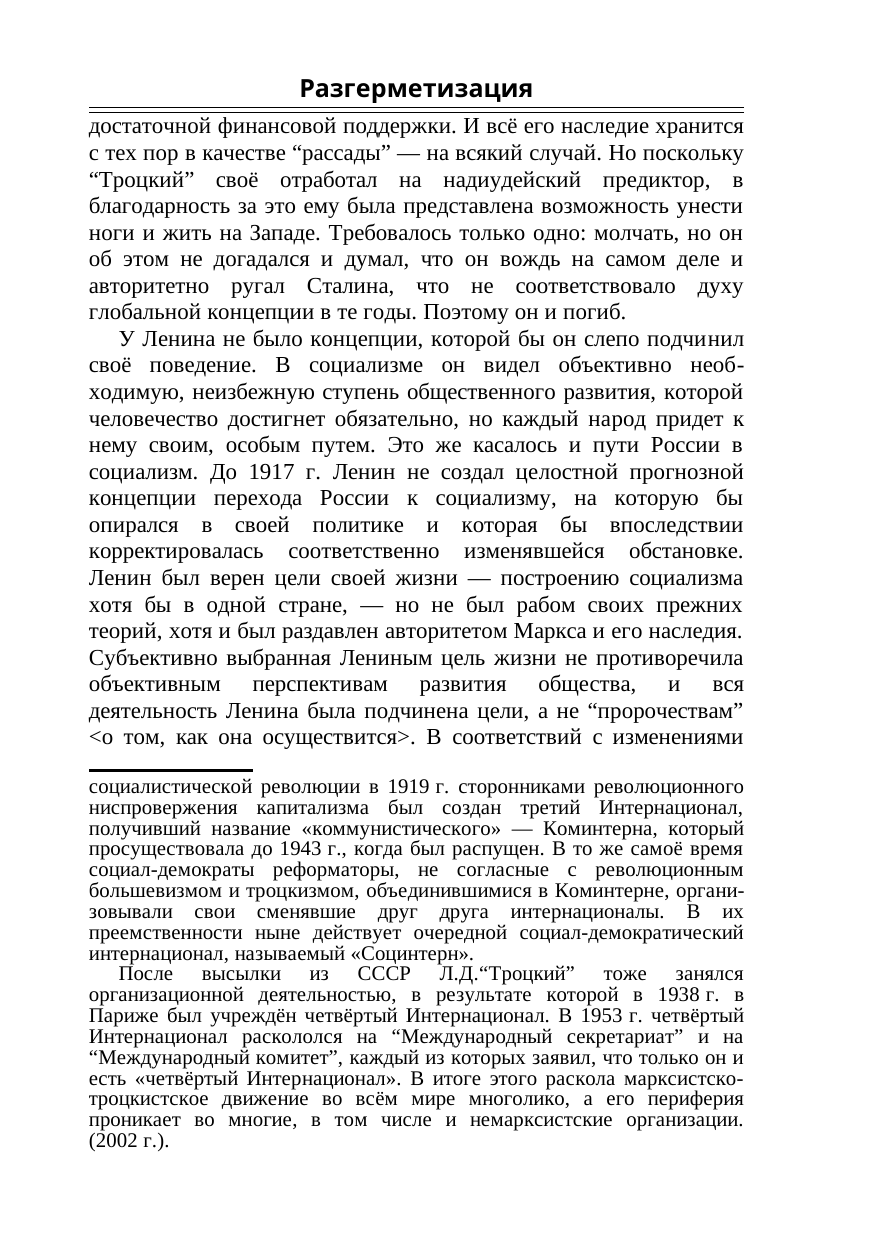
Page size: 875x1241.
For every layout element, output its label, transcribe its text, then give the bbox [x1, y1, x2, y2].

text После высылки из СССР Л.Д.“Троцкий” тоже занялся организационной деятельностью, в результате которой в 1938 г. в Париже был учреждён четвёртый Интернационал. В 1953 г. четвёртый Интернационал раскололся на “Международный секретариат” и на “Международный коми­тет”, каждый из которых заявил, что только он и есть «четвёртый Интер­на­ционал». В итоге этого раскола марксистско-троцкистское движение во всём мире многолико, а его периферия проникает во многие, в том числе и немарксистские организации. (2002 г.). [89, 964, 744, 1152]
text достаточной финансовой поддерж­ки. И всё его наследие хранится с тех пор в качестве “расса­ды” — на всякий случай. Но поскольку “Троцкий” своё отработал на надиудейский предиктор, в благодарность за это ему была представлена возможность унести ноги и жить на Западе. Требовалось только одно: молчать, но он об этом не догадался и думал, что он вождь на самом деле и автори­тетно ругал Сталина, что не соответствовало духу глобальной концепции в те годы. Поэтому он и погиб. [89, 113, 744, 325]
text У Ленина не было концепции, которой бы он слепо подчи­нил своё поведение. В социализме он видел объективно необ­ходимую, неизбежную ступень общественного развития, которой человечество достигнет обязательно, но каждый на­род придет к нему своим, особым путем. Это же касалось и пути России в социализм. До 1917 г. Ленин не создал це­лостной прогнозной концепции перехода России к социализму, на которую бы опирался в своей политике и которая бы впоследствии корректировалась соответственно изменявшейся обстановке. Ленин был верен цели своей жизни — построению социализма хотя бы в одной стране, — но не был рабом своих прежних теорий, хотя и был раздавлен авторитетом Маркса и его наследия. Субъективно выбранная Лениным цель жизни не противоречила объективным перспективам развития обще­ства, и вся деятельность Ленина была подчинена цели, а не “пророчествам” <о том, как она осуществится>. В соответствий с изменениями [89, 325, 744, 750]
text социалистической революции в 1919 г. сторонниками революционного ниспровержения капитализма был создан третий Интернационал, получивший название «комму­нис­тического» — Коминтерна, который просуществовала до 1943 г., когда был распущен. В то же самоё время социал-демократы реформаторы, не согласные с революционным большевизмом и троц­киз­мом, объеди­нив­шимися в Коминтерне, орга­ни­зо­вывали свои сменявшие друг друга интернационалы. В их преемственности ныне действует очередной социал-демократический интернационал, называемый «Социнтерн». [89, 777, 744, 964]
